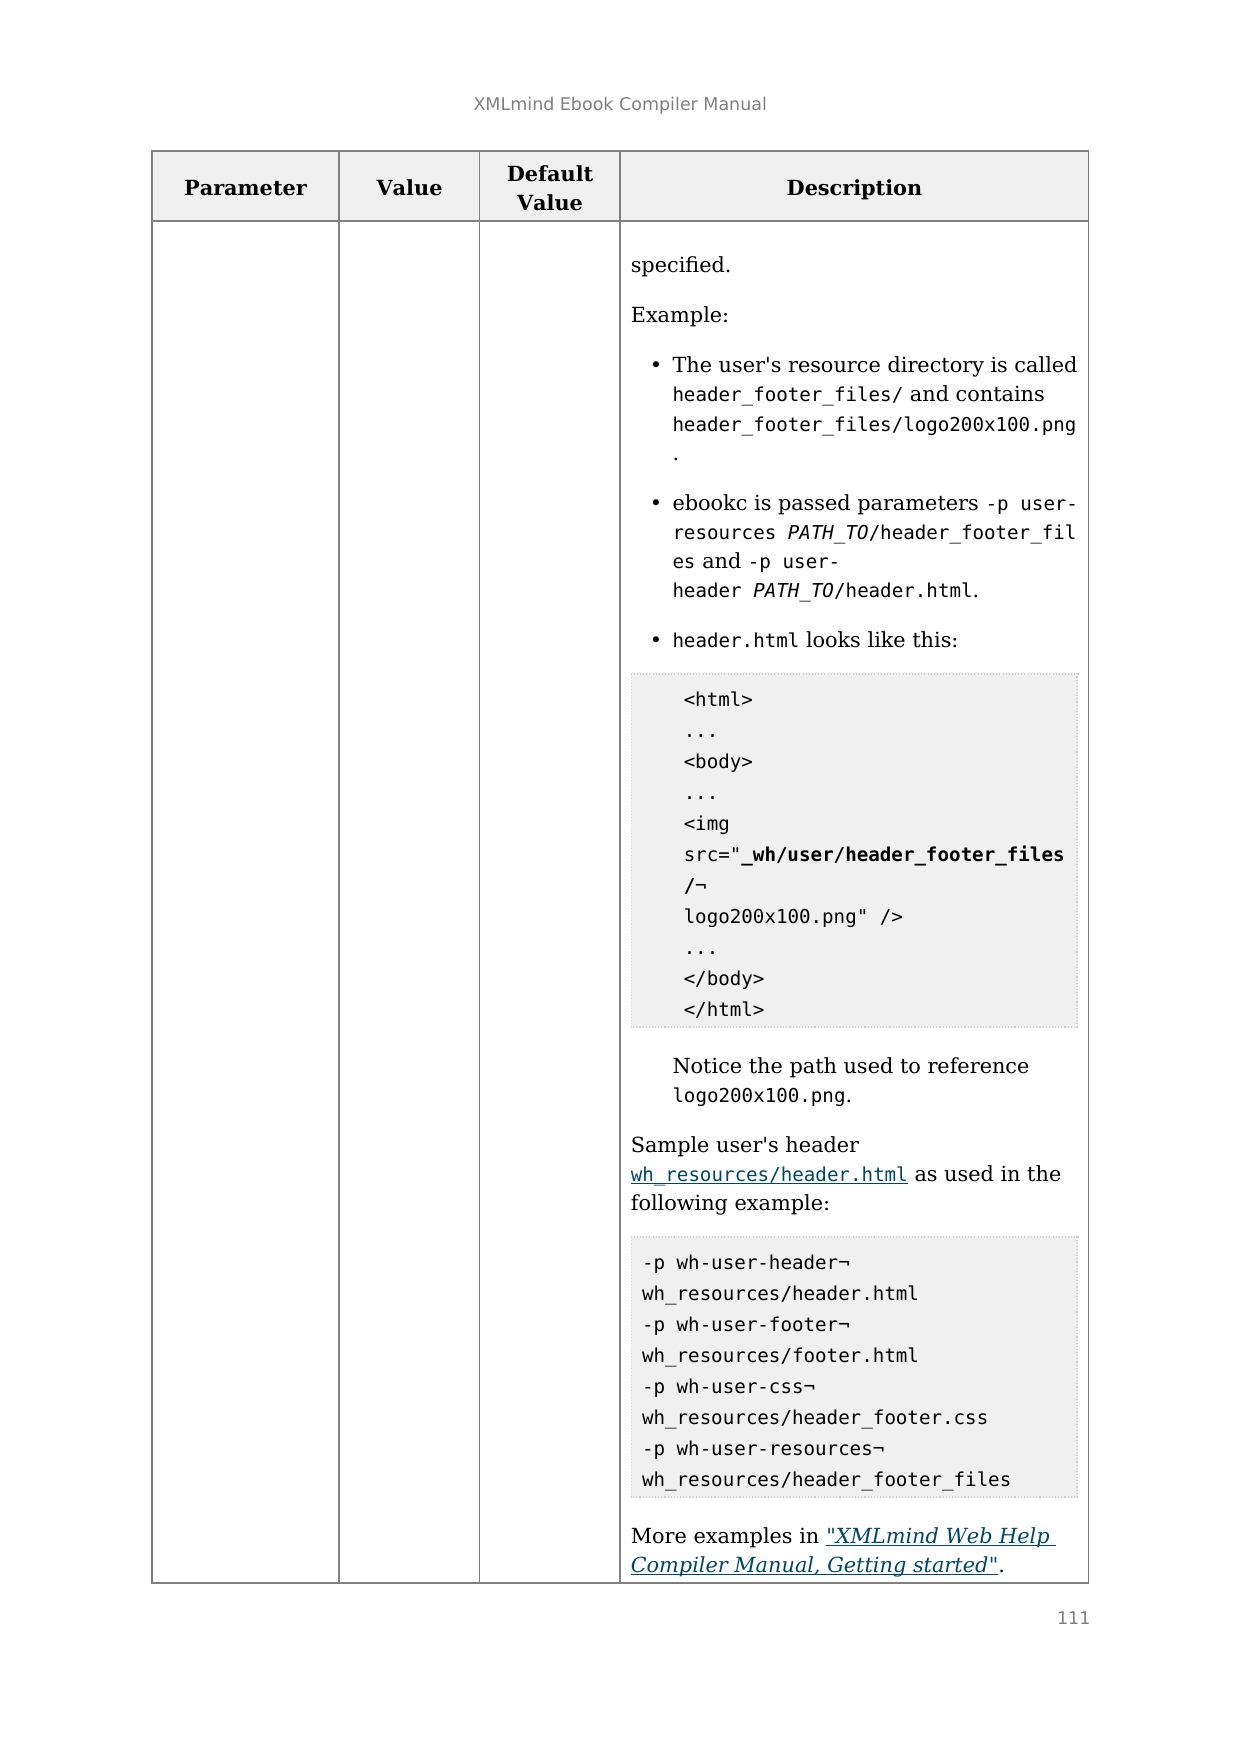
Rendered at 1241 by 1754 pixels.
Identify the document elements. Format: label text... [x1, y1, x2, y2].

table_cell specified. Example: The user's resource directory is called header_footer_files/ and contains header_footer_files/logo200x100.png. ebookc is passed parameters -p user-resources PATH_TO/header_footer_files and -p user-header PATH_TO/header.html. header.html looks like this: <html> ... <body> ... <img src="_wh/user/header_footer_files/¬ logo200x100.png" /> ... </body> </html> Notice the path used to reference logo200x100.png. Sample user's header wh_resources/header.html as used in the following example: -p wh-user-header¬ wh_resources/header.html -p wh-user-footer¬ wh_resources/footer.html -p wh-user-css¬ wh_resources/header_footer.css -p wh-user-resources¬ wh_resources/header_footer_files More examples in "XMLmind Web Help Compiler Manual, Getting started". [621, 222, 1088, 1582]
table_header Parameter [153, 152, 338, 220]
picture [861, 1529, 867, 1538]
table_cell [480, 222, 619, 1582]
table_header Description [621, 152, 1088, 220]
table_cell [340, 222, 479, 1582]
table_header Value [340, 152, 479, 220]
table_header Default Value [480, 152, 619, 220]
picture [961, 1528, 968, 1539]
table_cell [153, 222, 338, 1582]
picture [745, 1560, 750, 1568]
